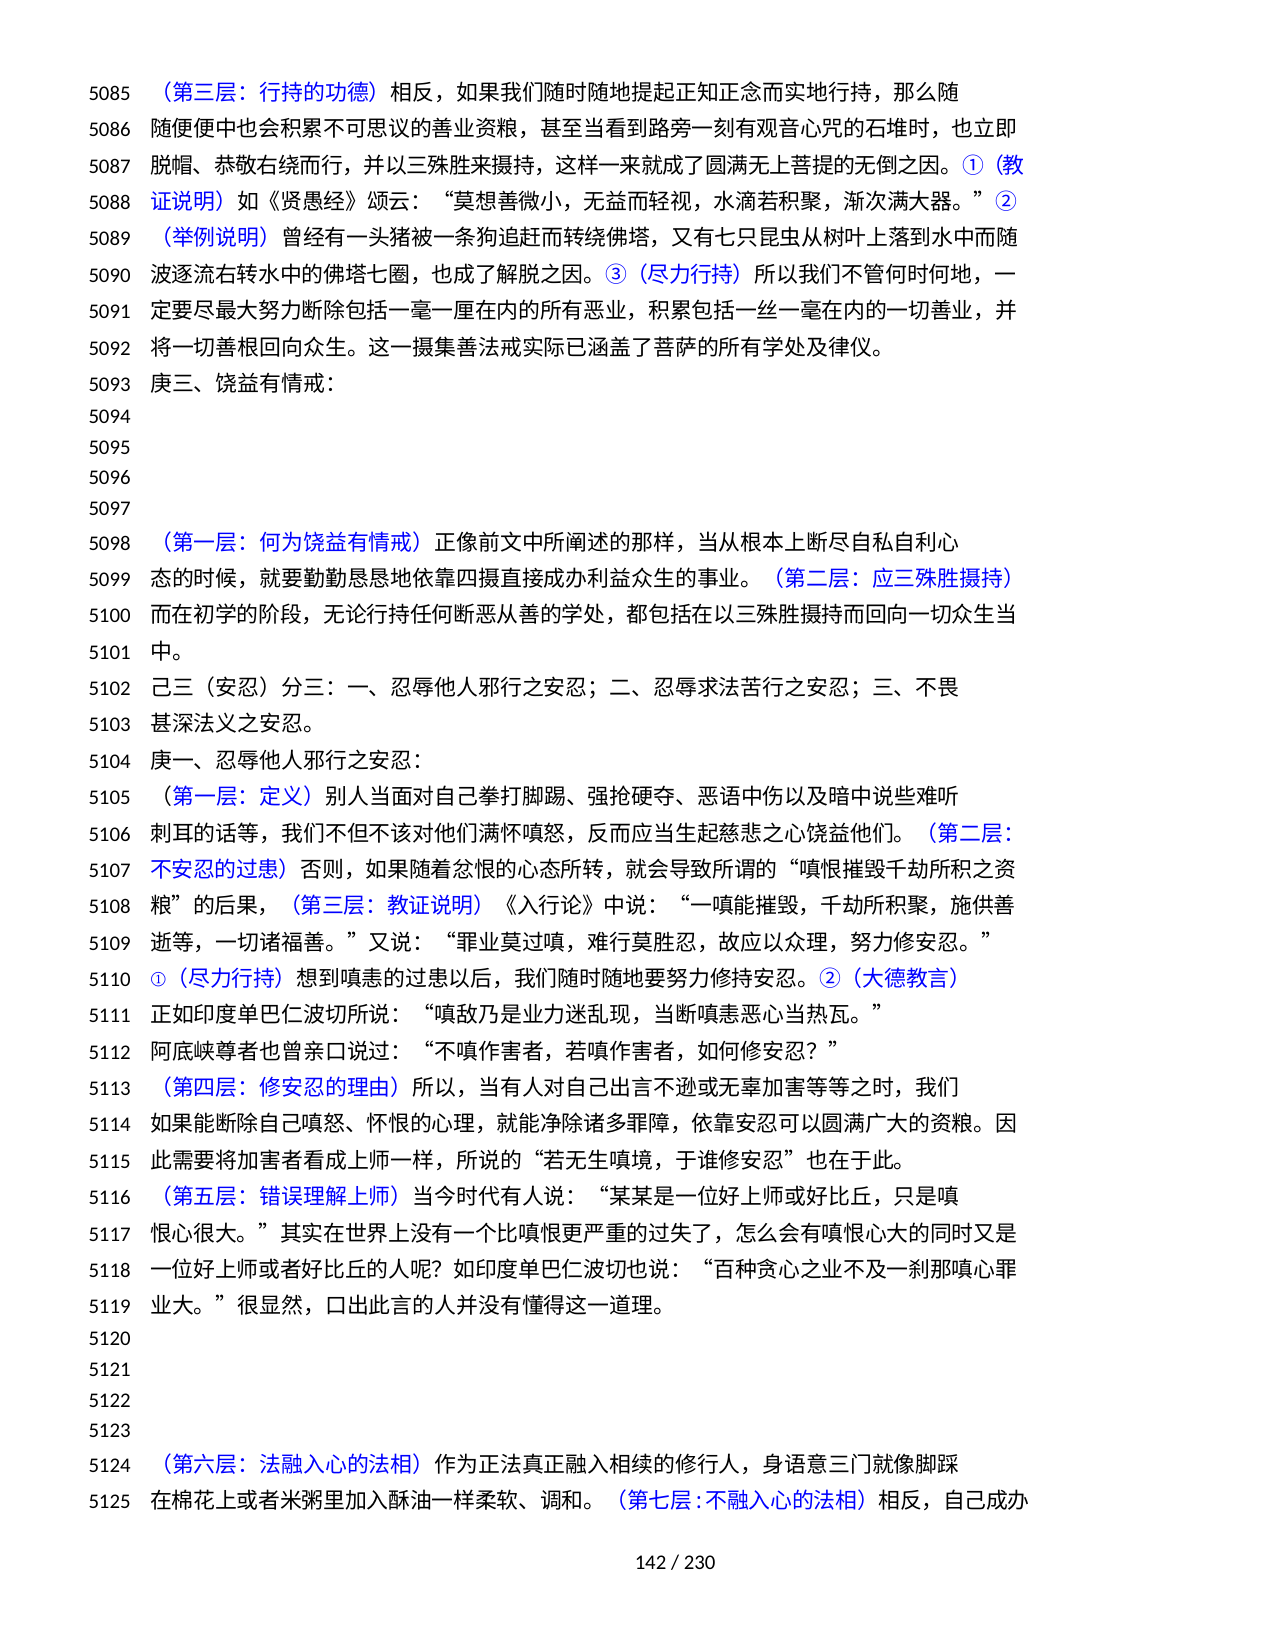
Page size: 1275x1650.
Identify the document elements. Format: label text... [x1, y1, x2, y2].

text 定要尽最大努力断除包括一毫一厘在内的所有恶业，积累包括一丝一毫在内的一切善业，并 [150, 293, 1200, 325]
text 在棉花上或者米粥里加入酥油一样柔软、调和。（第七层:不融入心的法相）相反，自己成办 [150, 1483, 1200, 1515]
text 而在初学的阶段，无论行持任何断恶从善的学处，都包括在以三殊胜摄持而回向一切众生当 [150, 597, 1200, 629]
text 此需要将加害者看成上师一样，所说的“若无生嗔境，于谁修安忍”也在于此。 [150, 1143, 1200, 1174]
text 将一切善根回向众生。这一摄集善法戒实际已涵盖了菩萨的所有学处及律仪。 [150, 329, 1200, 361]
text 庚一、忍辱他人邪行之安忍： [150, 743, 1200, 774]
text （第三层：行持的功德）相反，如果我们随时随地提起正知正念而实地行持，那么随 [150, 75, 1200, 107]
text （举例说明）曾经有一头猪被一条狗追赶而转绕佛塔，又有七只昆虫从树叶上落到水中而随 [150, 220, 1200, 252]
text 脱帽、恭敬右绕而行，并以三殊胜来摄持，这样一来就成了圆满无上菩提的无倒之因。①（教 [150, 148, 1200, 179]
text （第一层：何为饶益有情戒）正像前文中所阐述的那样，当从根本上断尽自私自利心 [150, 525, 1200, 556]
text 刺耳的话等，我们不但不该对他们满怀嗔怒，反而应当生起慈悲之心饶益他们。（第二层： [150, 816, 1200, 847]
text 恨心很大。”其实在世界上没有一个比嗔恨更严重的过失了，怎么会有嗔恨心大的同时又是 [150, 1216, 1200, 1247]
text 业大。”很显然，口出此言的人并没有懂得这一道理。 [150, 1288, 1200, 1320]
text （第五层：错误理解上师）当今时代有人说：“某某是一位好上师或好比丘，只是嗔 [150, 1179, 1200, 1211]
text 粮”的后果，（第三层：教证说明）《入行论》中说：“一嗔能摧毁，千劫所积聚，施供善 [150, 888, 1200, 920]
text 阿底峡尊者也曾亲口说过：“不嗔作害者，若嗔作害者，如何修安忍？” [150, 1034, 1200, 1065]
text 逝等，一切诸福善。”又说：“罪业莫过嗔，难行莫胜忍，故应以众理，努力修安忍。” [150, 924, 1200, 956]
text 中。 [150, 634, 1200, 665]
text 正如印度单巴仁波切所说：“嗔敌乃是业力迷乱现，当断嗔恚恶心当热瓦。” [150, 997, 1200, 1029]
text 己三（安忍）分三：一、忍辱他人邪行之安忍；二、忍辱求法苦行之安忍；三、不畏 [150, 670, 1200, 702]
text 态的时候，就要勤勤恳恳地依靠四摄直接成办利益众生的事业。（第二层：应三殊胜摄持） [150, 561, 1200, 593]
text ①（尽力行持）想到嗔恚的过患以后，我们随时随地要努力修持安忍。②（大德教言） [150, 961, 1200, 993]
text （第六层：法融入心的法相）作为正法真正融入相续的修行人，身语意三门就像脚踩 [150, 1447, 1200, 1479]
text 如果能断除自己嗔怒、怀恨的心理，就能净除诸多罪障，依靠安忍可以圆满广大的资粮。因 [150, 1106, 1200, 1138]
text 庚三、饶益有情戒： [150, 366, 1200, 397]
text （第四层：修安忍的理由）所以，当有人对自己出言不逊或无辜加害等等之时，我们 [150, 1070, 1200, 1102]
text 证说明）如《贤愚经》颂云：“莫想善微小，无益而轻视，水滴若积聚，渐次满大器。”② [150, 184, 1200, 216]
text 波逐流右转水中的佛塔七圈，也成了解脱之因。③（尽力行持）所以我们不管何时何地，一 [150, 257, 1200, 288]
text 随便便中也会积累不可思议的善业资粮，甚至当看到路旁一刻有观音心咒的石堆时，也立即 [150, 111, 1200, 143]
text 甚深法义之安忍。 [150, 706, 1200, 738]
text 不安忍的过患）否则，如果随着忿恨的心态所转，就会导致所谓的“嗔恨摧毁千劫所积之资 [150, 852, 1200, 883]
text （第一层：定义）别人当面对自己拳打脚踢、强抢硬夺、恶语中伤以及暗中说些难听 [150, 779, 1200, 811]
text 一位好上师或者好比丘的人呢？如印度单巴仁波切也说：“百种贪心之业不及一刹那嗔心罪 [150, 1252, 1200, 1283]
